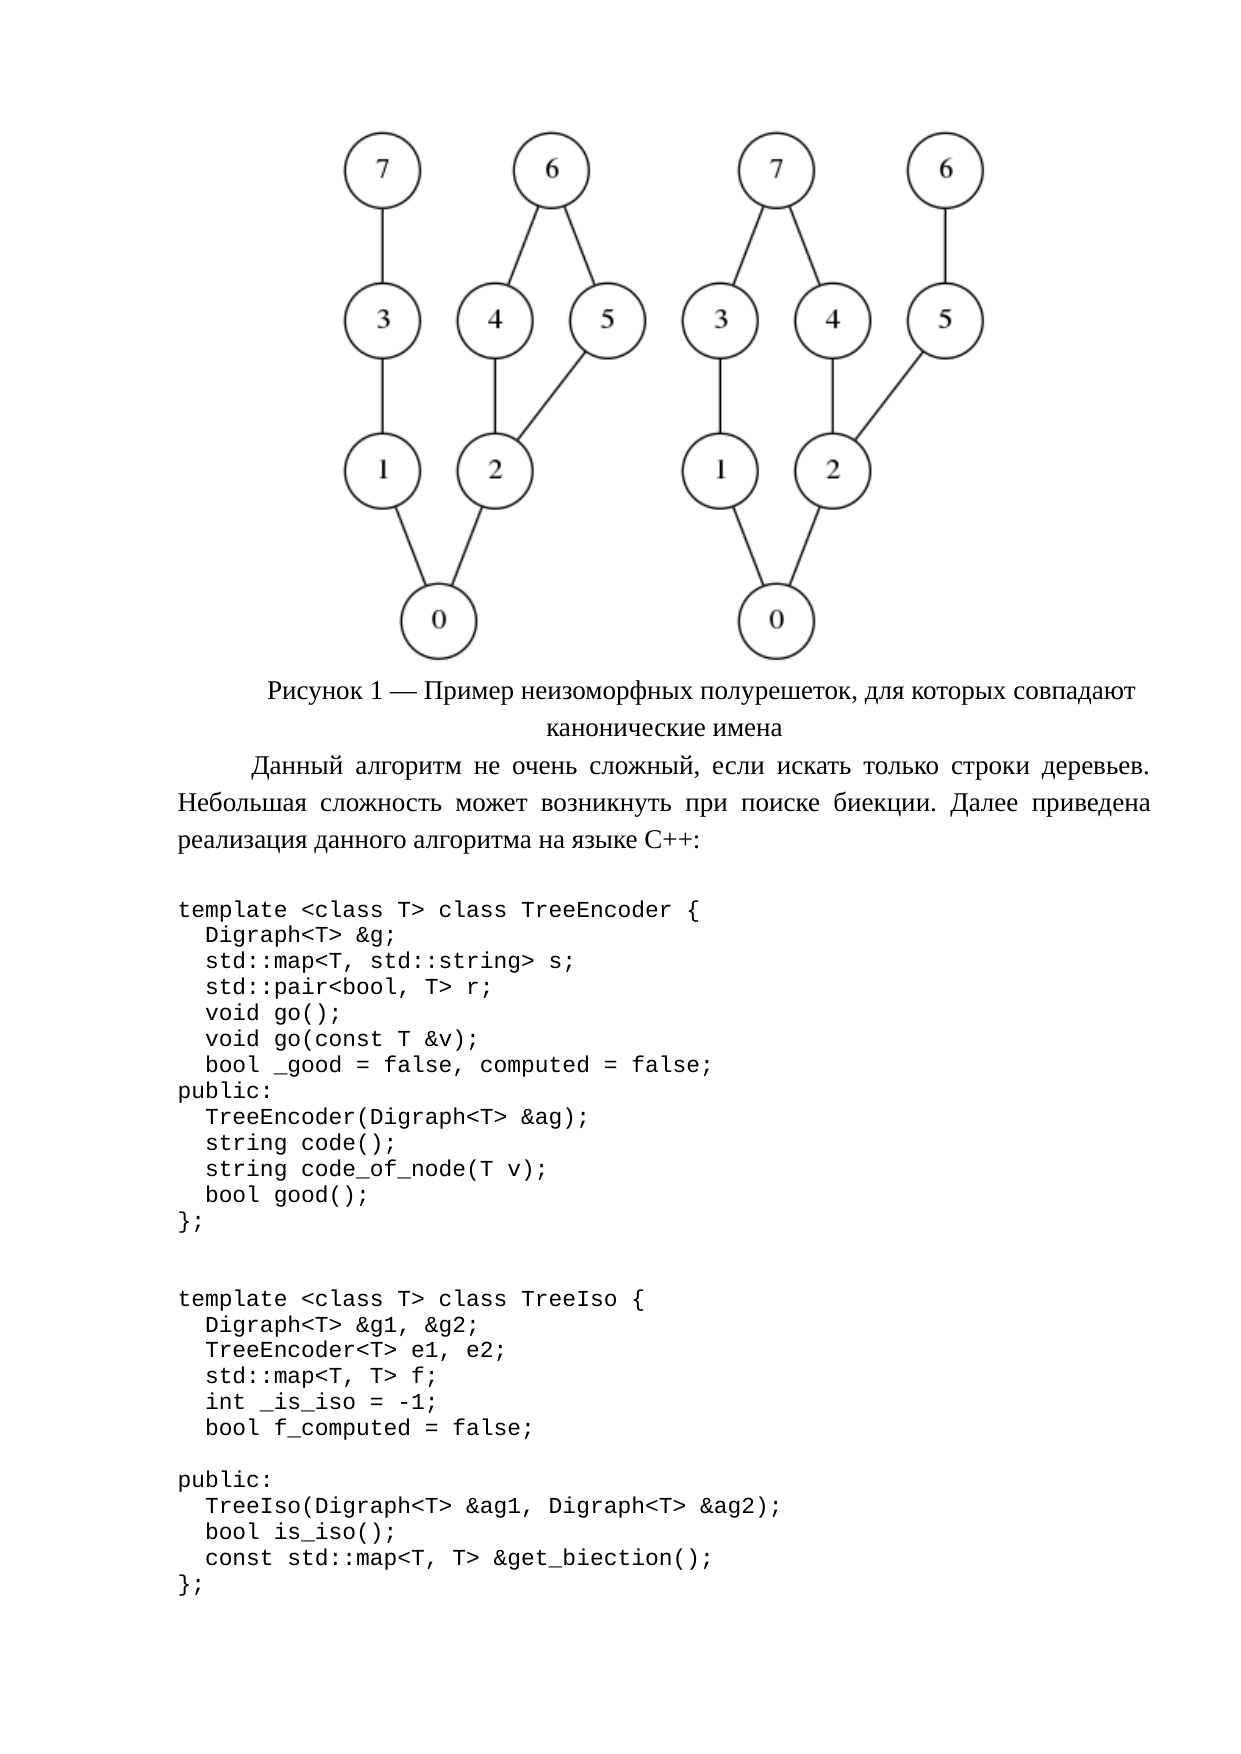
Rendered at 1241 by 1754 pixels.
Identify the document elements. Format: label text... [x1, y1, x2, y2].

text bool f_computed = false; [177, 1417, 1152, 1443]
text bool _good = false, computed = false; [177, 1053, 1152, 1079]
text std::pair<bool, T> r; [177, 976, 1152, 1002]
text void go(const T &v); [177, 1028, 1152, 1053]
text string code(); [177, 1131, 1152, 1157]
text bool is_iso(); [177, 1520, 1152, 1546]
text std::map<T, T> f; [177, 1365, 1152, 1391]
text public: [177, 1468, 1152, 1494]
text std::map<T, std::string> s; [177, 950, 1152, 976]
text template <class T> class TreeIso { [177, 1287, 1152, 1313]
text Рисунок 1 — Пример неизоморфных полурешеток, для которых совпадают канонические имена [177, 668, 1152, 743]
text void go(); [177, 1002, 1152, 1028]
text Digraph<T> &g; [177, 924, 1152, 950]
text }; [177, 1572, 1152, 1598]
text int _is_iso = -1; [177, 1391, 1152, 1417]
text TreeEncoder<T> e1, e2; [177, 1339, 1152, 1365]
text public: [177, 1079, 1152, 1105]
text template <class T> class TreeEncoder { [177, 898, 1152, 924]
text Digraph<T> &g1, &g2; [177, 1313, 1152, 1339]
picture [337, 125, 992, 668]
text }; [177, 1209, 1152, 1235]
text string code_of_node(T v); [177, 1157, 1152, 1183]
text TreeEncoder(Digraph<T> &ag); [177, 1105, 1152, 1131]
text TreeIso(Digraph<T> &ag1, Digraph<T> &ag2); [177, 1494, 1152, 1520]
text const std::map<T, T> &get_biection(); [177, 1546, 1152, 1572]
text bool good(); [177, 1183, 1152, 1209]
text Данный алгоритм не очень сложный, если искать только строки деревьев. Небольшая сложность может возникнуть при поиске биекции. Далее приведена реализация данного алгоритма на языке C++: [177, 749, 1152, 854]
